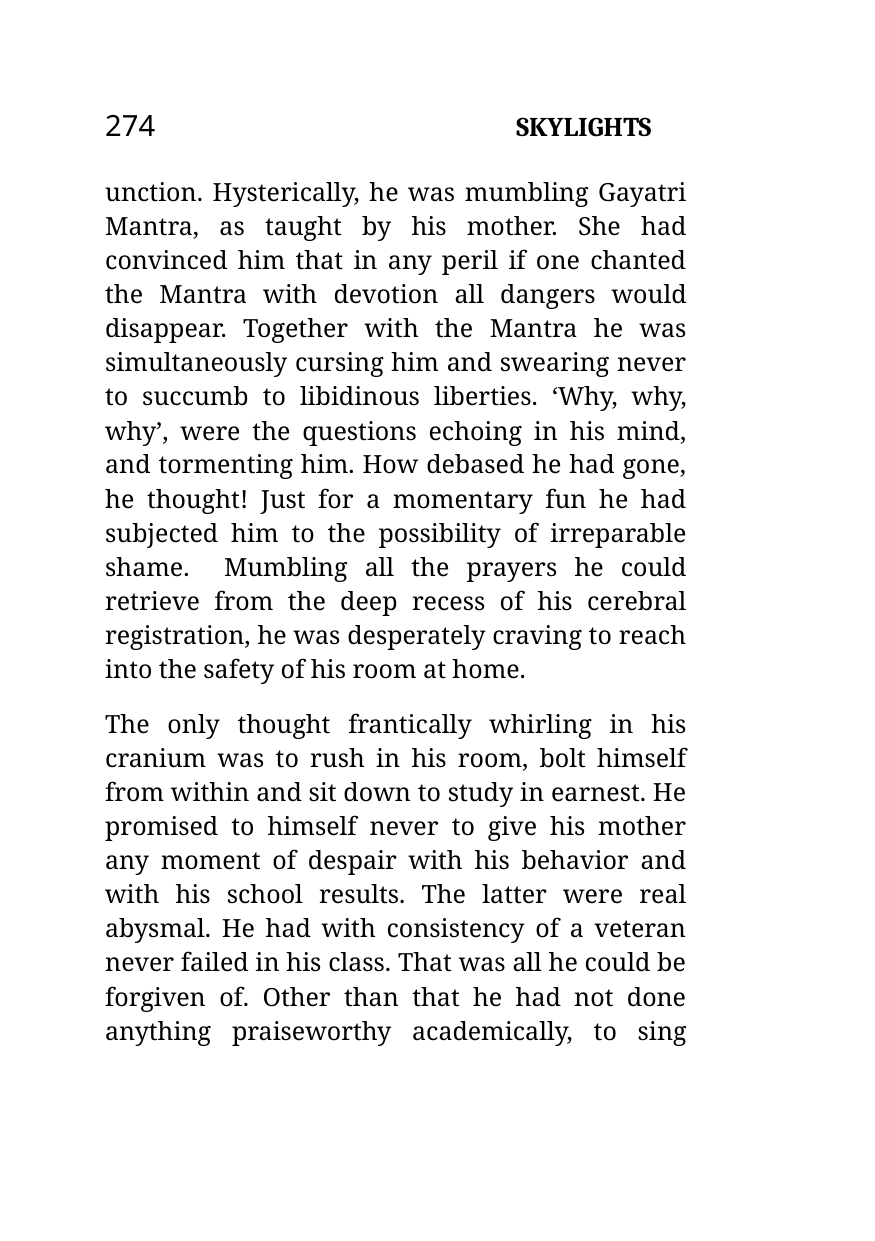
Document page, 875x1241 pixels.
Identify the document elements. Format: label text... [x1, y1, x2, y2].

text The only thought frantically whirling in his cranium was to rush in his room, bolt himself from within and sit down to study in earnest. He promised to himself never to give his mother any moment of despair with his behavior and with his school results. The latter were real abysmal. He had with consistency of a veteran never failed in his class. That was all he could be forgiven of. Other than that he had not done anything praiseworthy academically, to sing [105, 707, 687, 1047]
text unction. Hysterically, he was mumbling Gayatri Mantra, as taught by his mother. She had convinced him that in any peril if one chanted the Mantra with devotion all dangers would disappear. Together with the Mantra he was simultaneously cursing him and swearing never to succumb to libidinous liberties. ‘Why, why, why’, were the questions echoing in his mind, and tormenting him. How debased he had gone, he thought! Just for a momentary fun he had subjected him to the possibility of irreparable shame. Mumbling all the prayers he could retrieve from the deep recess of his cerebral registration, he was desperately craving to reach into the safety of his room at home. [105, 175, 687, 686]
